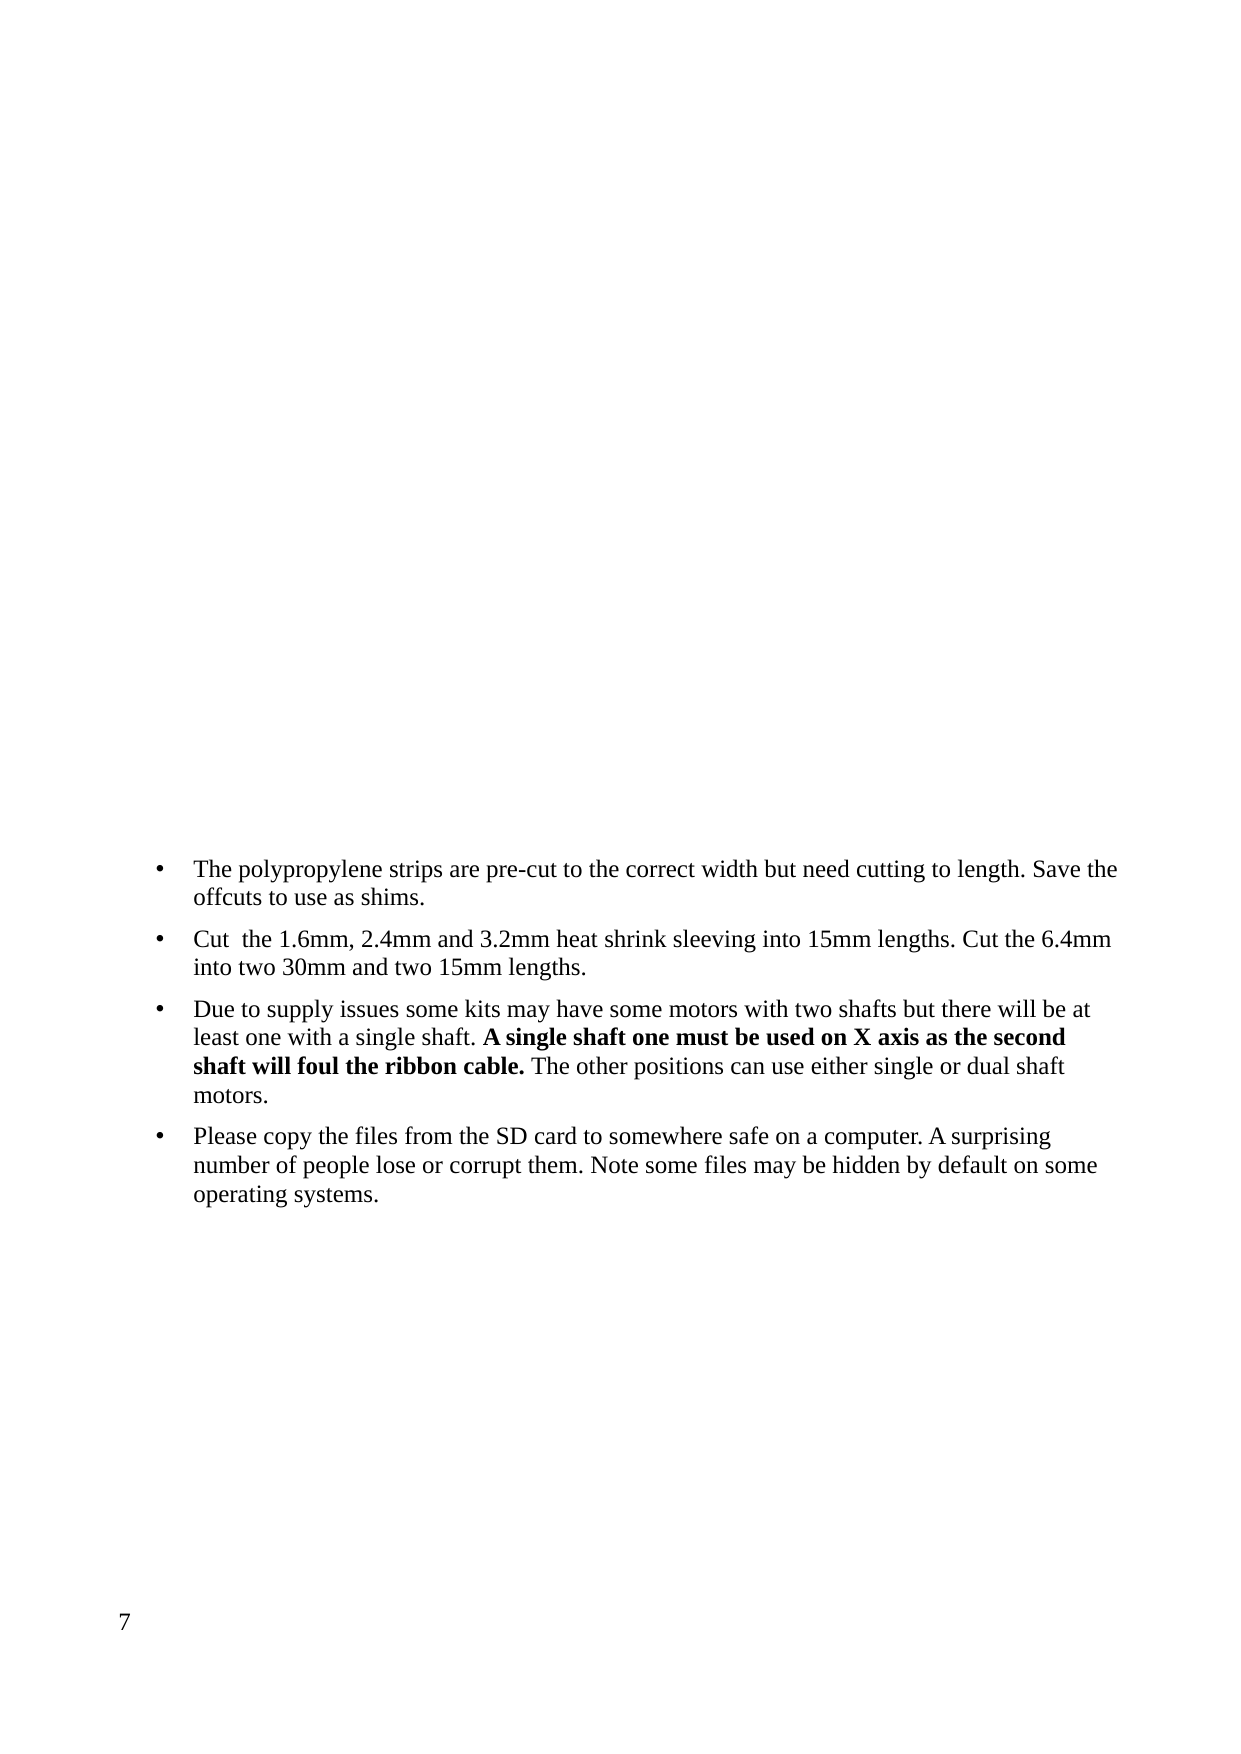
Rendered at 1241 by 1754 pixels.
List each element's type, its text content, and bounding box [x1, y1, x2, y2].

list The polypropylene strips are pre-cut to the correct width but need cutting to length. Save the offcuts to use as shims. [156, 854, 1122, 911]
list Due to supply issues some kits may have some motors with two shafts but there will be at least one with a single shaft. A single shaft one must be used on X axis as the second shaft will foul the ribbon cable. The other positions can use either single or dual shaft motors. [156, 994, 1122, 1109]
list Please copy the files from the SD card to somewhere safe on a computer. A surprising number of people lose or corrupt them. Note some files may be hidden by default on some operating systems. [156, 1121, 1122, 1207]
list Cut the 1.6mm, 2.4mm and 3.2mm heat shrink sleeving into 15mm lengths. Cut the 6.4mm into two 30mm and two 15mm lengths. [156, 924, 1122, 981]
